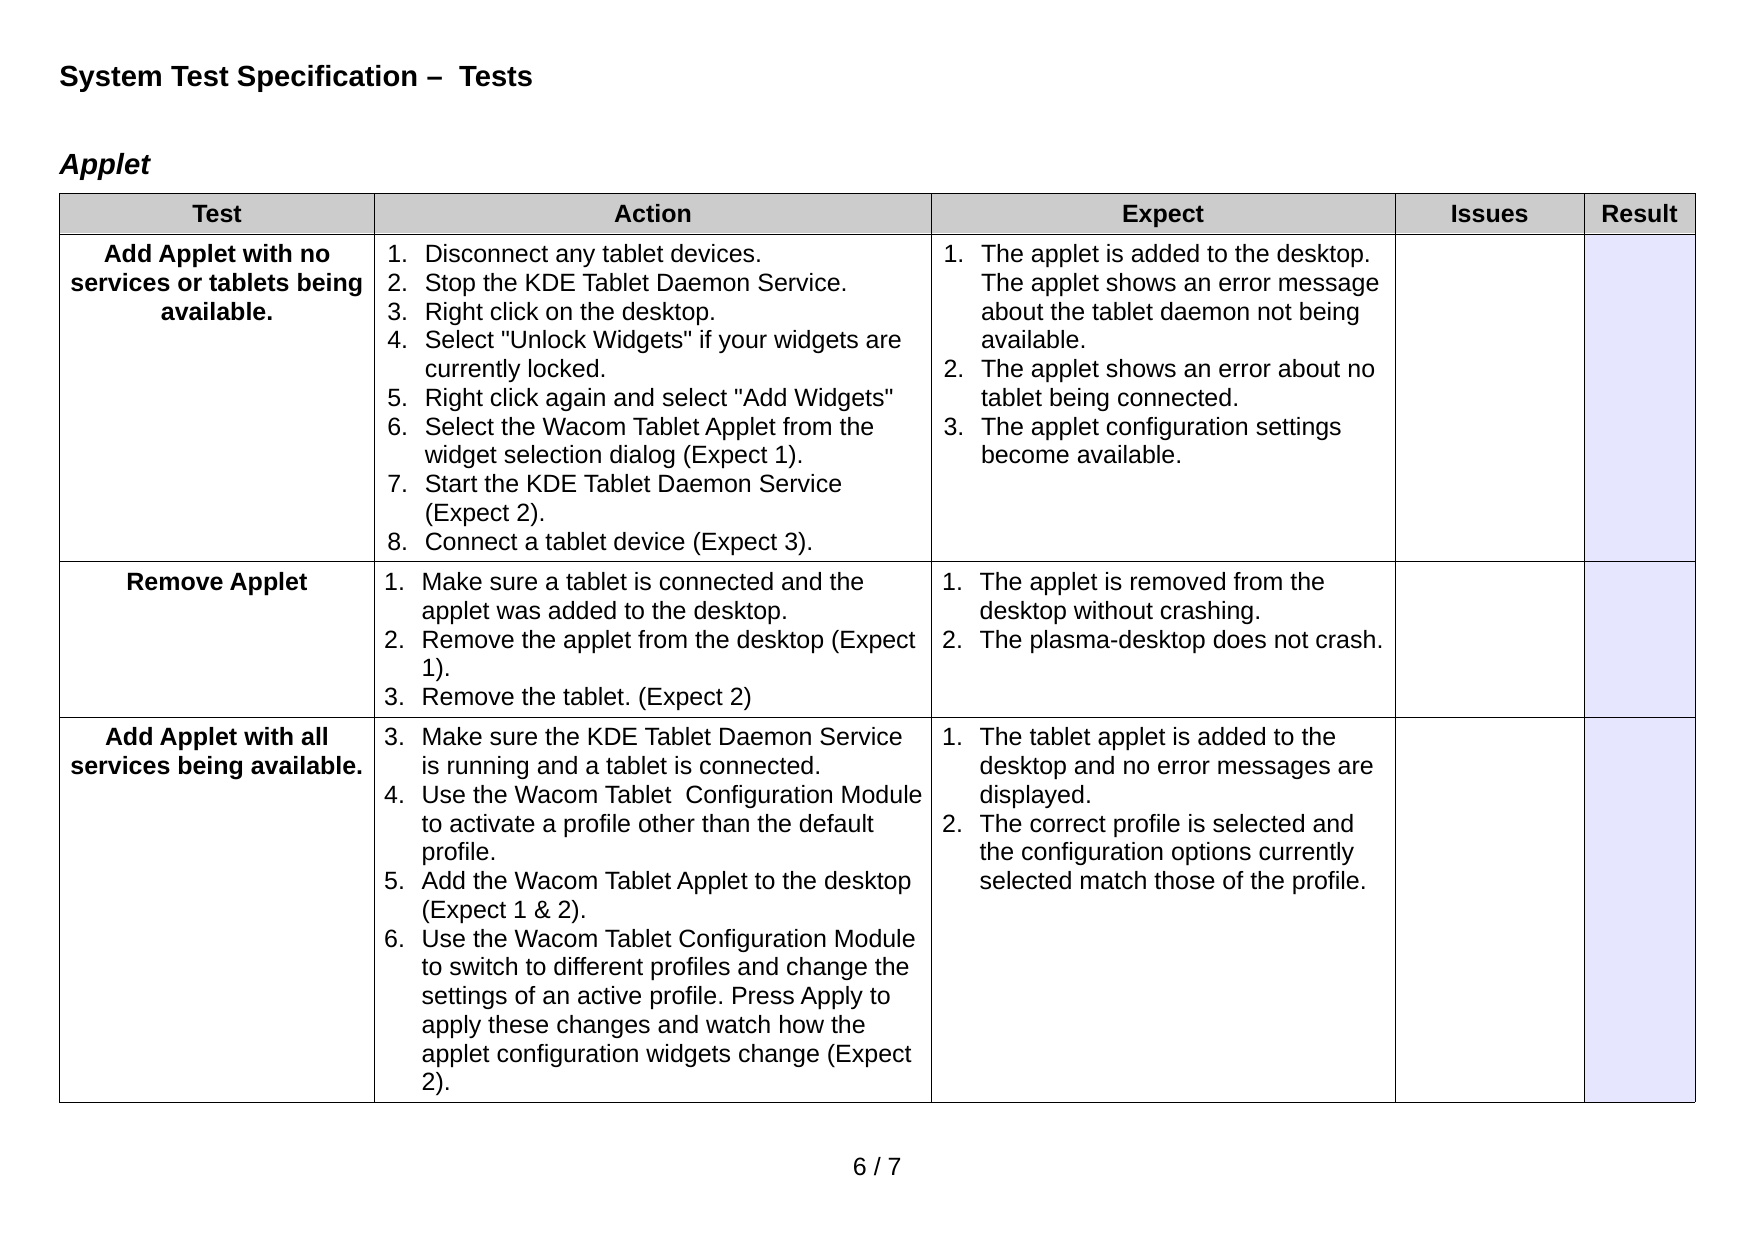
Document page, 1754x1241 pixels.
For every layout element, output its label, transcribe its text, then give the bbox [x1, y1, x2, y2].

table_header Result [1585, 194, 1695, 233]
table_cell [1585, 718, 1695, 1102]
table_cell [1396, 718, 1584, 1102]
table_cell The tablet applet is added to the desktop and no error messages are displayed. The correct profile is selected and the configuration options currently selected match those of the profile. [932, 718, 1395, 1102]
table_cell Add Applet with no services or tablets being available. [60, 235, 374, 561]
table_cell Add Applet with all services being available. [60, 718, 374, 1102]
table_cell [1396, 235, 1584, 561]
table_cell [1396, 562, 1584, 717]
table_cell [1585, 562, 1695, 717]
table_cell [1585, 235, 1695, 561]
subtitle Applet [59, 147, 1695, 181]
table_cell Disconnect any tablet devices. Stop the KDE Tablet Daemon Service. Right click on the desktop. Select "Unlock Widgets" if your widgets are currently locked. Right click again and select "Add Widgets" Select the Wacom Tablet Applet from the widget selection dialog (Expect 1). Start the KDE Tablet Daemon Service (Expect 2). Connect a tablet device (Expect 3). [375, 235, 931, 561]
table_cell Make sure a tablet is connected and the applet was added to the desktop. Remove the applet from the desktop (Expect 1). Remove the tablet. (Expect 2) [375, 562, 931, 717]
table_cell Make sure the KDE Tablet Daemon Service is running and a tablet is connected. Use the Wacom Tablet Configuration Module to activate a profile other than the default profile. Add the Wacom Tablet Applet to the desktop (Expect 1 & 2). Use the Wacom Tablet Configuration Module to switch to different profiles and change the settings of an active profile. Press Apply to apply these changes and watch how the applet configuration widgets change (Expect 2). [375, 718, 931, 1102]
table_cell The applet is removed from the desktop without crashing. The plasma-desktop does not crash. [932, 562, 1395, 717]
table_header Issues [1396, 194, 1584, 233]
table_cell The applet is added to the desktop. The applet shows an error message about the tablet daemon not being available. The applet shows an error about no tablet being connected. The applet configuration settings become available. [932, 235, 1395, 561]
table_cell Remove Applet [60, 562, 374, 717]
table_header Action [375, 194, 931, 233]
table_header Expect [932, 194, 1395, 233]
table_header Test [60, 194, 374, 233]
